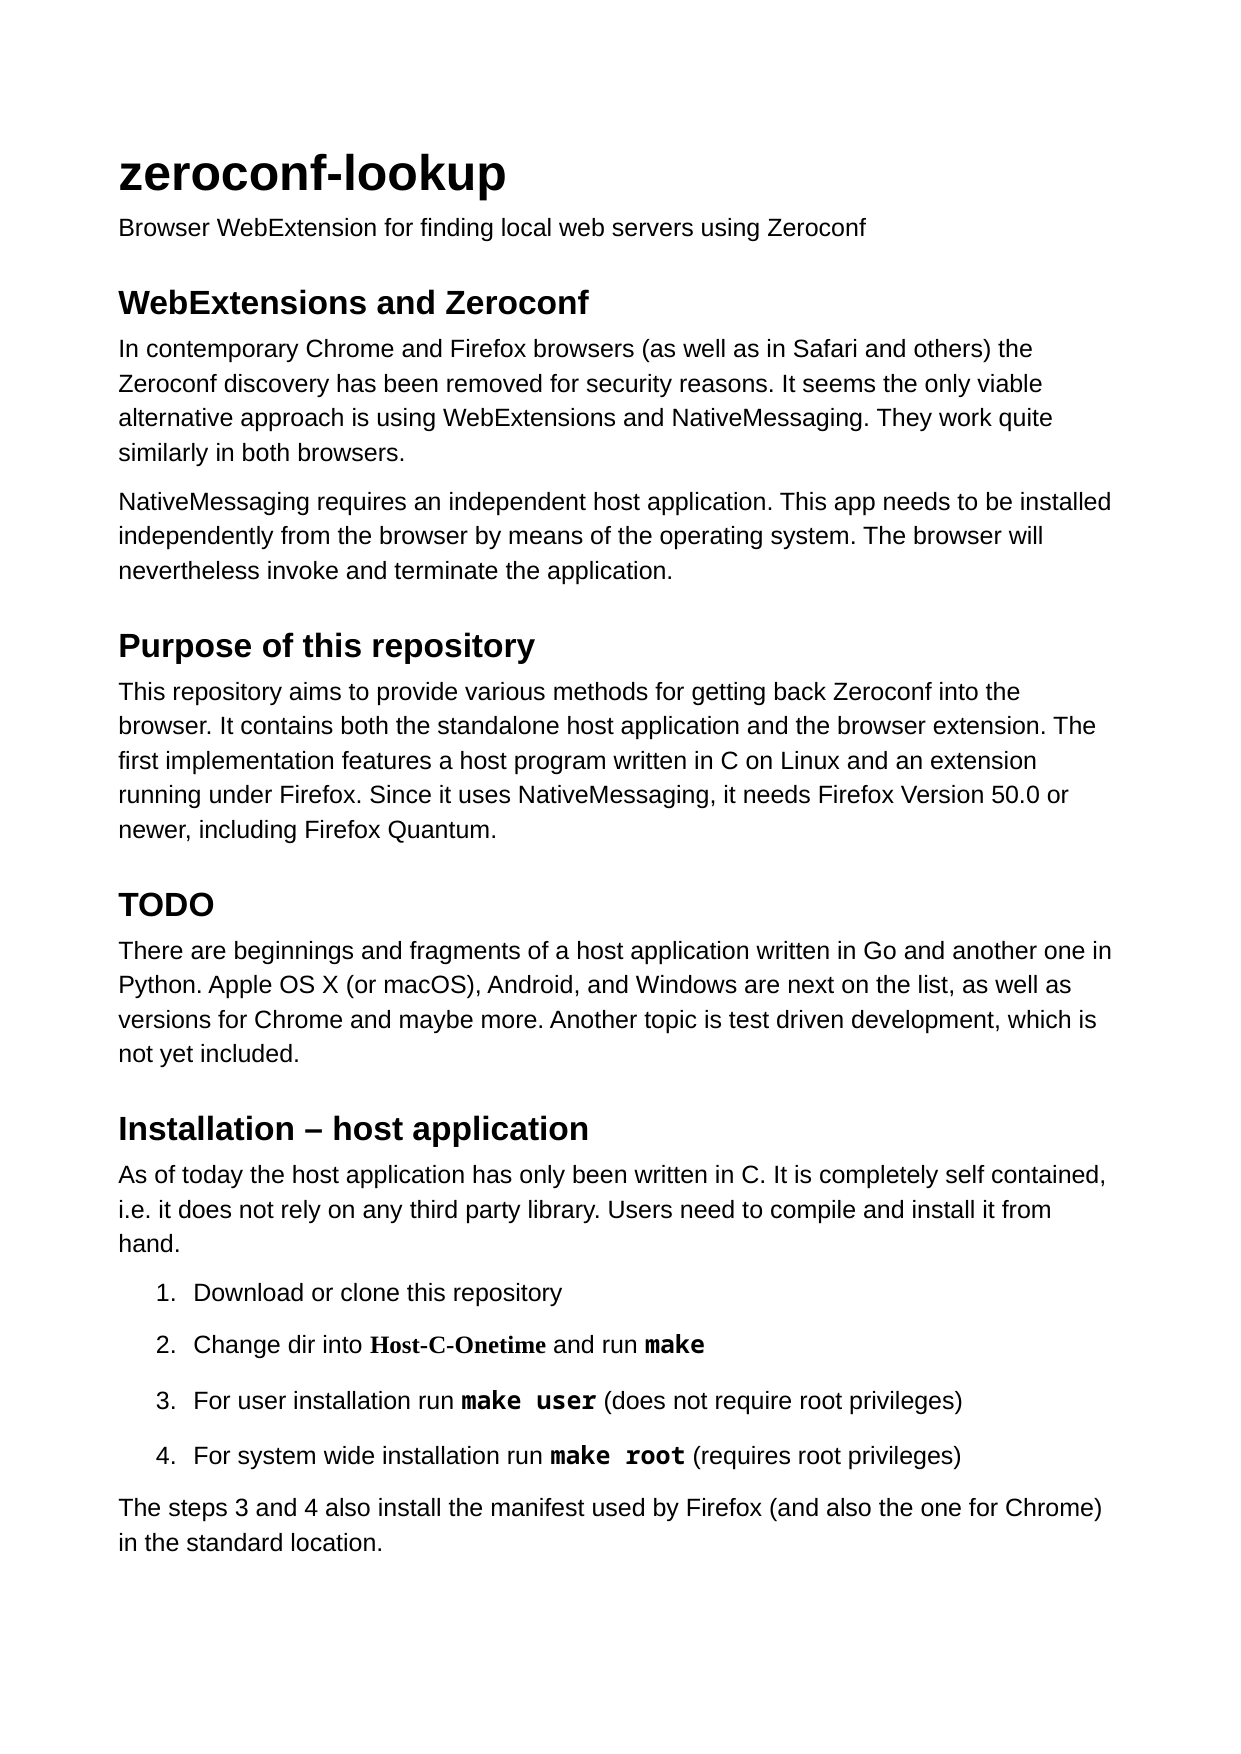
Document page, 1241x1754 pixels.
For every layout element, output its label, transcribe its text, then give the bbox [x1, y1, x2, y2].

list Change dir into Host-C-Onetime and run make [156, 1327, 1122, 1361]
text This repository aims to provide various methods for getting back Zeroconf into the browser. It contains both the standalone host application and the browser extension. The first implementation features a host program written in C on Linux and an extension running under Firefox. Since it uses NativeMessaging, it needs Firefox Version 50.0 or newer, including Firefox Quantum. [118, 677, 1122, 843]
text In contemporary Chrome and Firefox browsers (as well as in Safari and others) the Zeroconf discovery has been removed for security reasons. It seems the only viable alternative approach is using WebExtensions and NativeMessaging. They work quite similarly in both browsers. [118, 334, 1122, 466]
subtitle zeroconf-lookup [118, 143, 1122, 201]
list For user installation run make user (does not require root privileges) [156, 1383, 1122, 1417]
list For system wide installation run make root (requires root privileges) [156, 1438, 1122, 1472]
text The steps 3 and 4 also install the manifest used by Firefox (and also the one for Chrome) in the standard location. [118, 1493, 1122, 1557]
text Browser WebExtension for finding local web servers using Zeroconf [118, 213, 1122, 242]
text As of today the host application has only been written in C. It is completely self contained, i.e. it does not rely on any third party library. Users need to compile and install it from hand. [118, 1160, 1122, 1258]
list Download or clone this repository [156, 1278, 1122, 1307]
subtitle TODO [118, 884, 1122, 923]
subtitle Installation – host application [118, 1109, 1122, 1148]
subtitle WebExtensions and Zeroconf [118, 283, 1122, 322]
text There are beginnings and fragments of a host application written in Go and another one in Python. Apple OS X (or macOS), Android, and Windows are next on the list, as well as versions for Chrome and maybe more. Another topic is test driven development, which is not yet included. [118, 936, 1122, 1068]
text NativeMessaging requires an independent host application. This app needs to be installed independently from the browser by means of the operating system. The browser will nevertheless invoke and terminate the application. [118, 487, 1122, 584]
subtitle Purpose of this repository [118, 626, 1122, 664]
